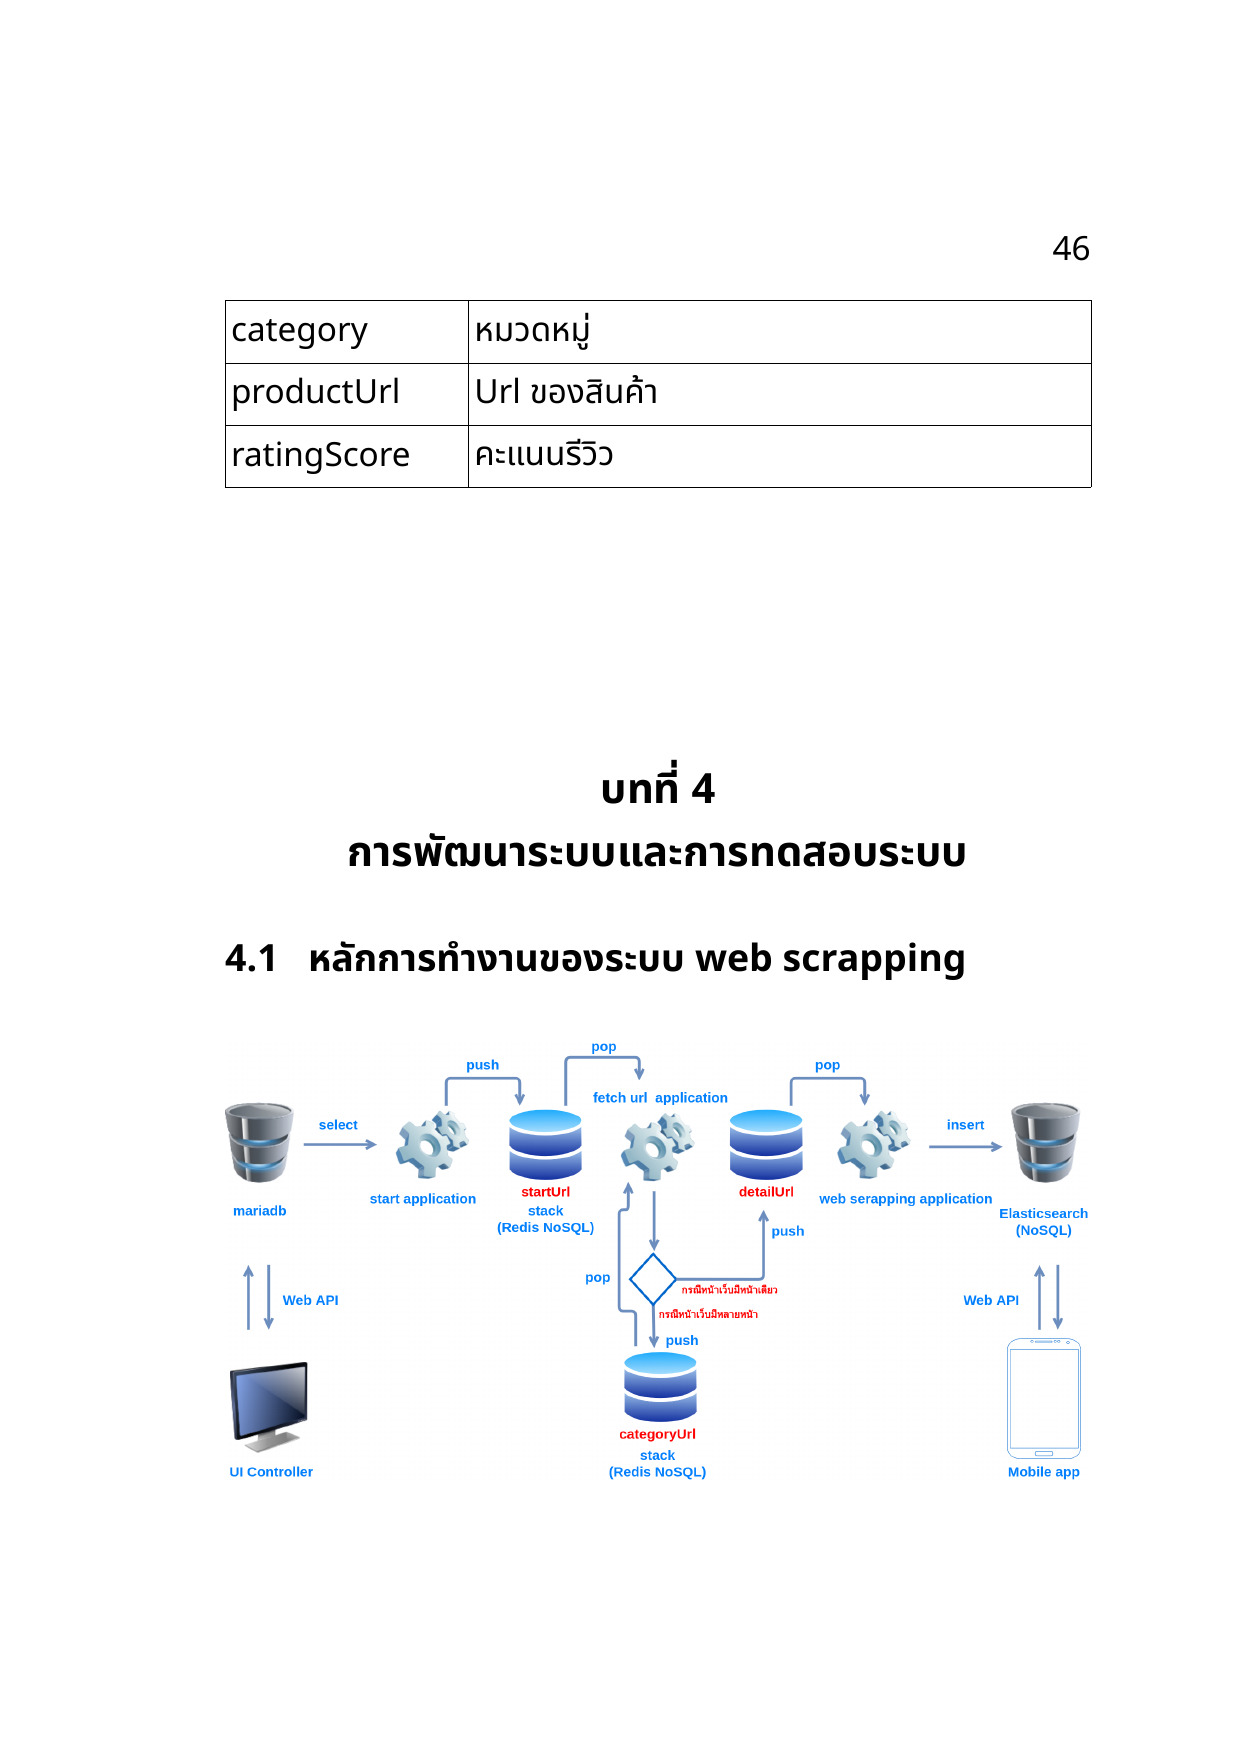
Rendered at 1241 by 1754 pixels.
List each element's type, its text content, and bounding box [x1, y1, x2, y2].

text การพัฒนาระบบและการทดสอบระบบ [225, 822, 1091, 885]
table_cell หมวดหมู่ [469, 301, 1091, 362]
table_cell Url ของสินค้า [469, 364, 1091, 424]
table_cell คะแนนรีวิว [469, 426, 1091, 487]
text 4.1 หลักการทำงานของระบบ web scrapping [225, 931, 1091, 988]
text บทที่ 4 [225, 759, 1091, 822]
table_cell productUrl [226, 364, 468, 424]
table_cell category [226, 301, 468, 362]
table_cell ratingScore [226, 426, 468, 487]
picture [225, 1038, 1091, 1480]
